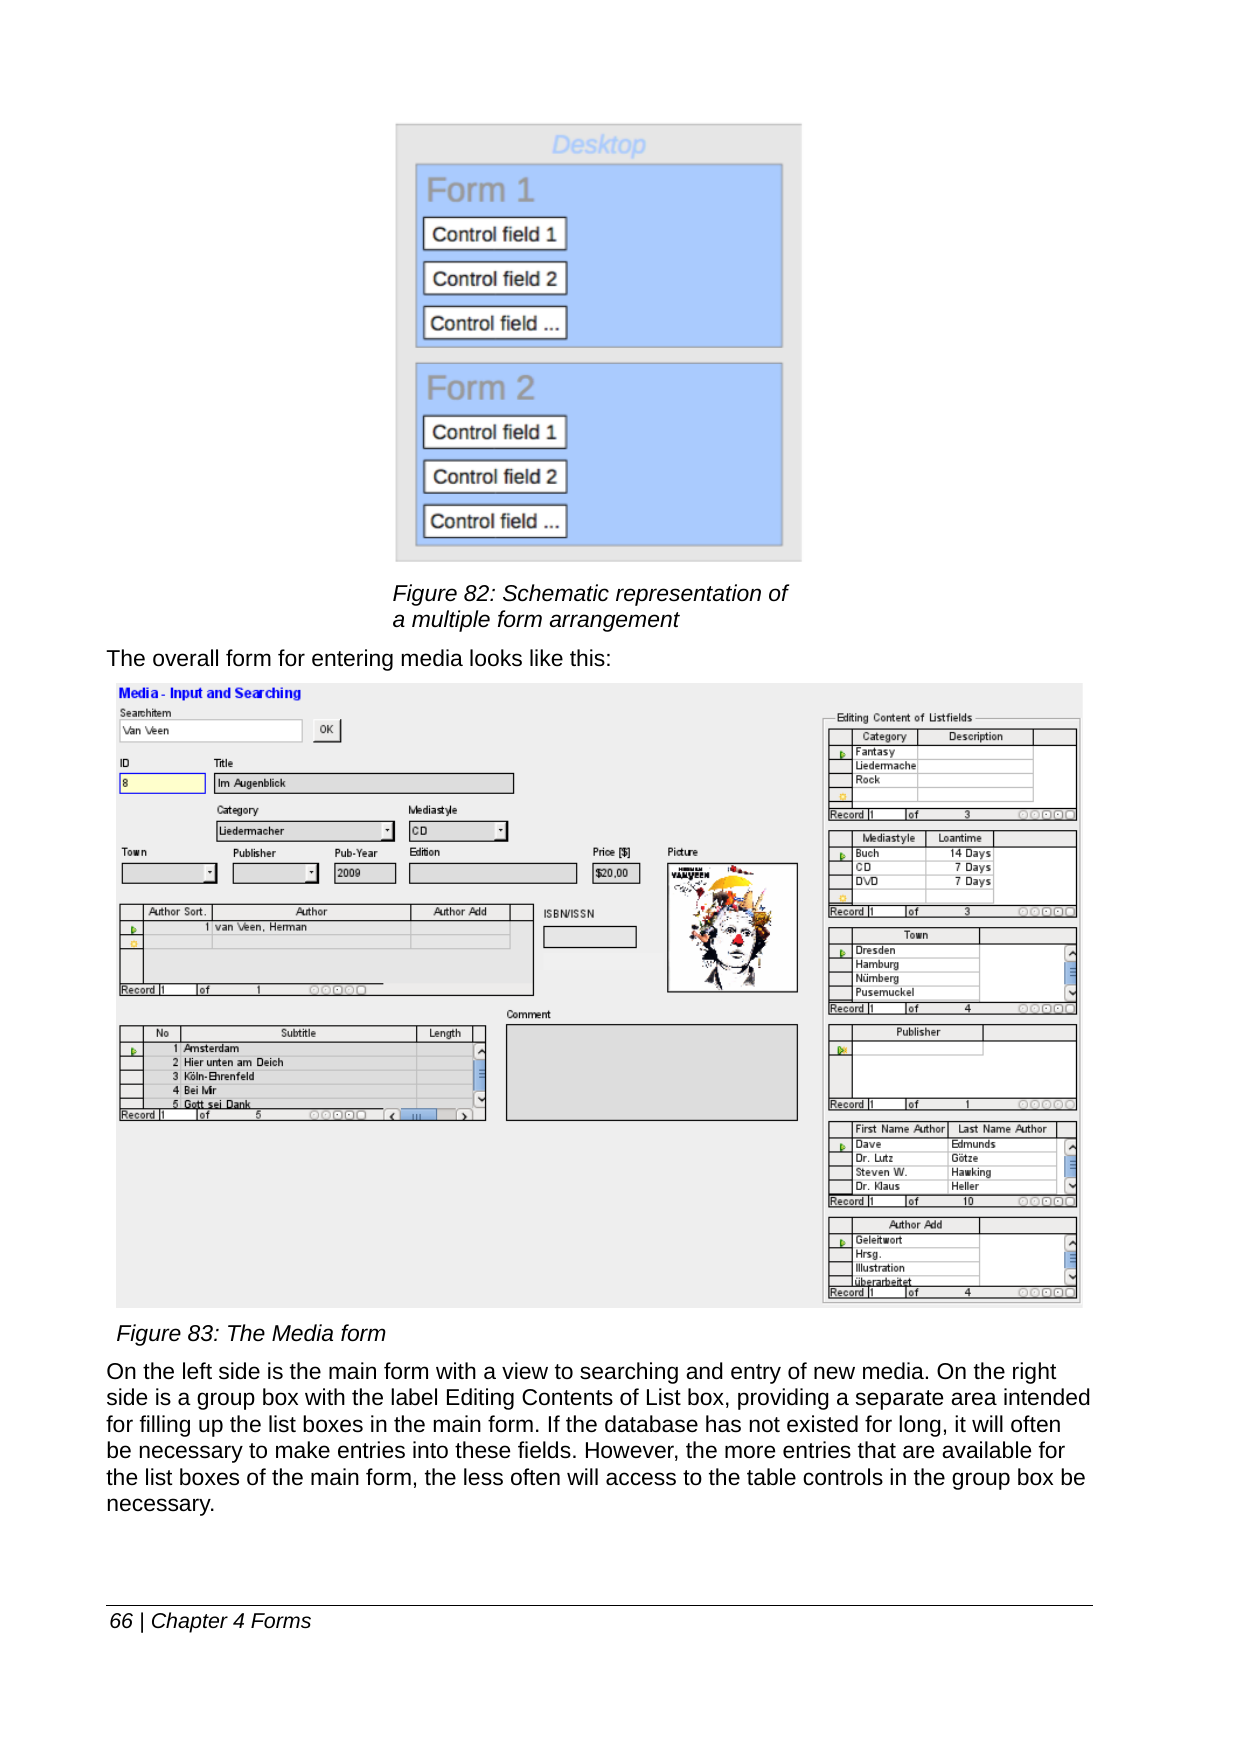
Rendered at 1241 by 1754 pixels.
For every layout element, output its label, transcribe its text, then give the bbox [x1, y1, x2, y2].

text Figure 82: Schematic representation of a multiple form arrangement [392, 580, 807, 632]
text Figure 83: The Media form [116, 1320, 1083, 1346]
text On the left side is the main form with a view to searching and entry of new media. On the right side is a group box with the label Editing Contents of List box, providing a separate area intended for filling up the list boxes in the main form. If the database has not existed for long, it will often be necessary to make entries into these fields. However, the more entries that are available for the list boxes of the main form, the less often will access to the table controls in the group box be necessary. [106, 1358, 1093, 1516]
picture [392, 118, 807, 568]
picture [116, 683, 1083, 1308]
text The overall form for entering media looks like this: [106, 644, 1093, 671]
